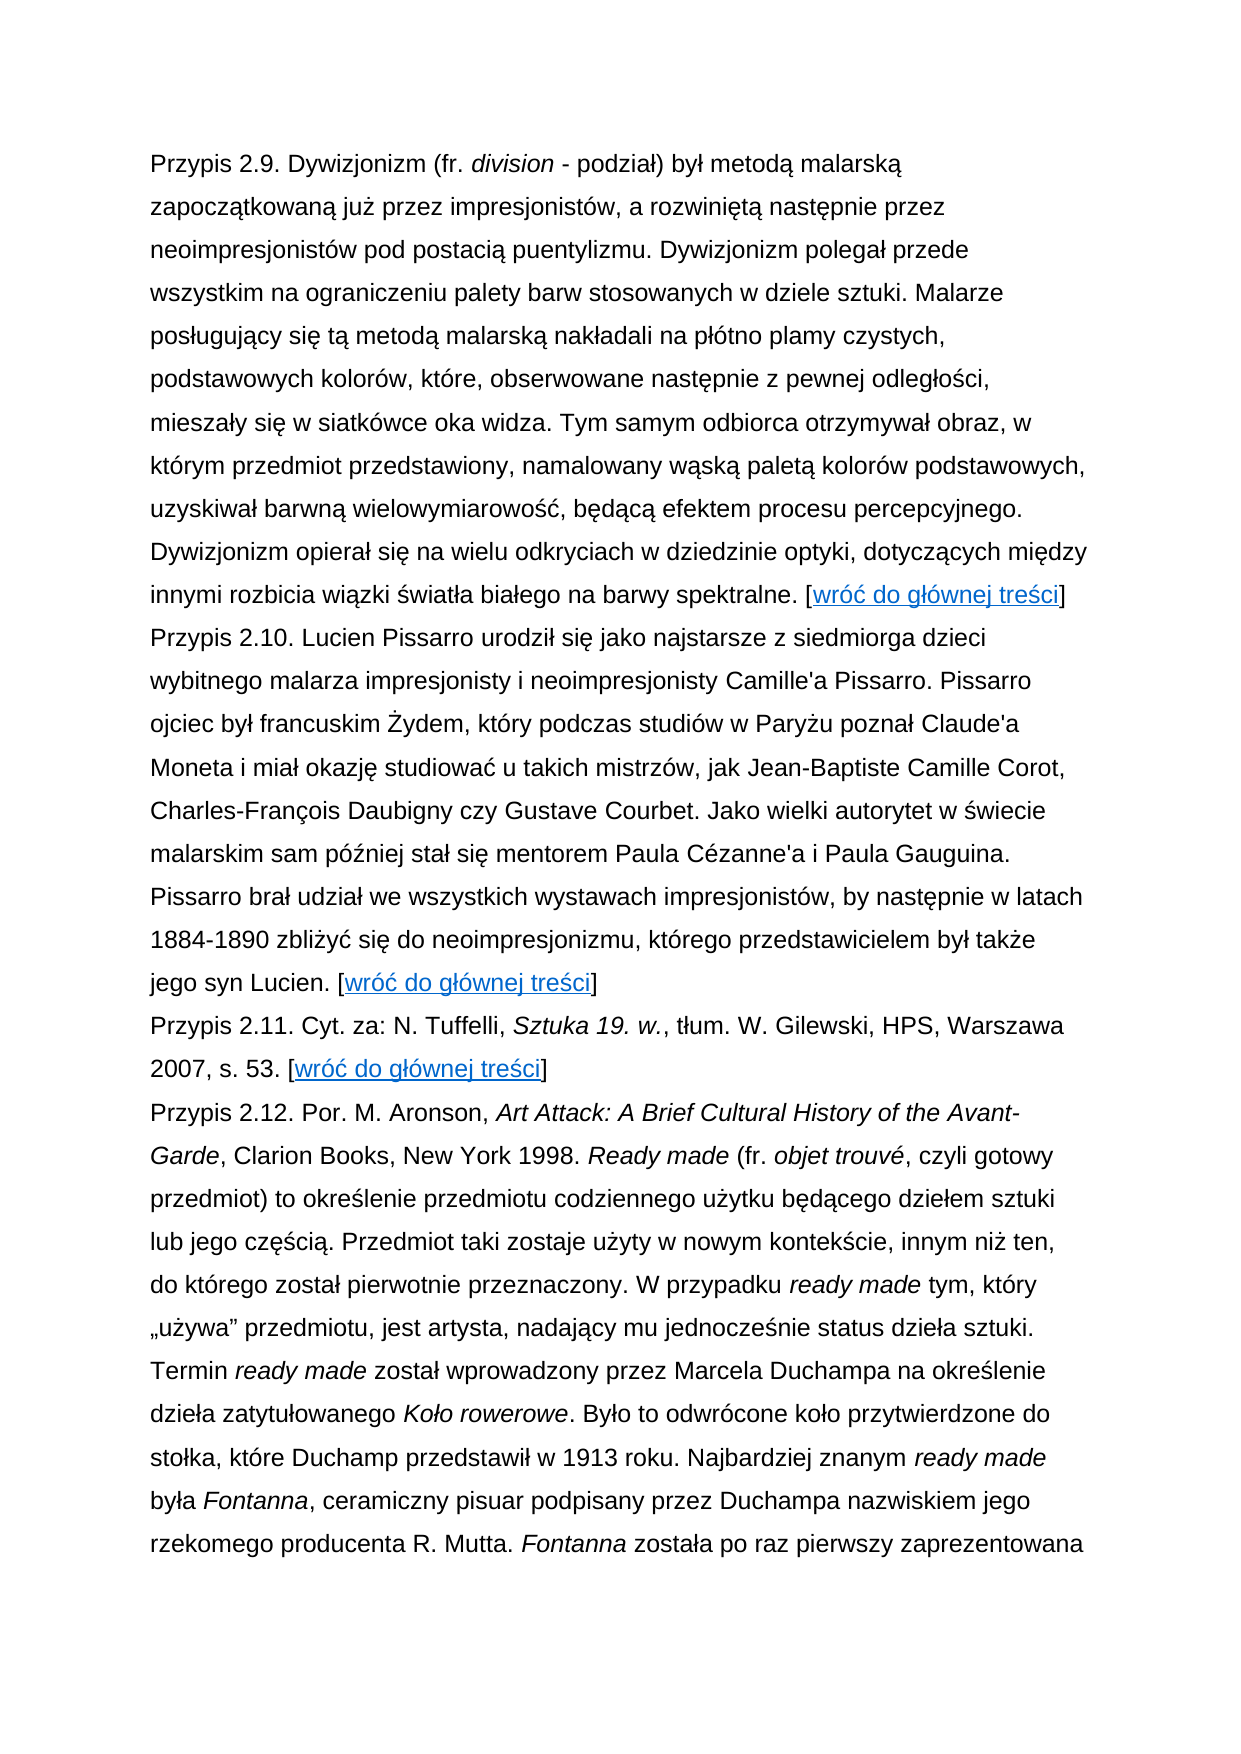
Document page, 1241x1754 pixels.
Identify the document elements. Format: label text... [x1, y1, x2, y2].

text Przypis 2.9. Dywizjonizm (fr. division - podział) był metodą malarską zapoczątkowaną już przez impresjonistów, a rozwiniętą następnie przez neoimpresjonistów pod postacią puentylizmu. Dywizjonizm polegał przede wszystkim na ograniczeniu palety barw stosowanych w dziele sztuki. Malarze posługujący się tą metodą malarską nakładali na płótno plamy czystych, podstawowych kolorów, które, obserwowane następnie z pewnej odległości, mieszały się w siatkówce oka widza. Tym samym odbiorca otrzymywał obraz, w którym przedmiot przedstawiony, namalowany wąską paletą kolorów podstawowych, uzyskiwał barwną wielowymiarowość, będącą efektem procesu percepcyjnego. Dywizjonizm opierał się na wielu odkryciach w dziedzinie optyki, dotyczących między innymi rozbicia wiązki światła białego na barwy spektralne. [wróć do głównej treści] [150, 149, 1090, 609]
text Przypis 2.12. Por. M. Aronson, Art Attack: A Brief Cultural History of the Avant-Garde, Clarion Books, New York 1998. Ready made (fr. objet trouvé, czyli gotowy przedmiot) to określenie przedmiotu codziennego użytku będącego dziełem sztuki lub jego częścią. Przedmiot taki zostaje użyty w nowym kontekście, innym niż ten, do którego został pierwotnie przeznaczony. W przypadku ready made tym, który „używa” przedmiotu, jest artysta, nadający mu jednocześnie status dzieła sztuki. Termin ready made został wprowadzony przez Marcela Duchampa na określenie dzieła zatytułowanego Koło rowerowe. Było to odwrócone koło przytwierdzone do stołka, które Duchamp przedstawił w 1913 roku. Najbardziej znanym ready made była Fontanna, ceramiczny pisuar podpisany przez Duchampa nazwiskiem jego rzekomego producenta R. Mutta. Fontanna została po raz pierwszy zaprezentowana [150, 1098, 1090, 1558]
text Przypis 2.11. Cyt. za: N. Tuffelli, Sztuka 19. w., tłum. W. Gilewski, HPS, Warszawa 2007, s. 53. [wróć do głównej treści] [150, 1011, 1090, 1083]
text Przypis 2.10. Lucien Pissarro urodził się jako najstarsze z siedmiorga dzieci wybitnego malarza impresjonisty i neoimpresjonisty Camille'a Pissarro. Pissarro ojciec był francuskim Żydem, który podczas studiów w Paryżu poznał Claude'a Moneta i miał okazję studiować u takich mistrzów, jak Jean-Baptiste Camille Corot, Charles-François Daubigny czy Gustave Courbet. Jako wielki autorytet w świecie malarskim sam później stał się mentorem Paula Cézanne'a i Paula Gauguina. Pissarro brał udział we wszystkich wystawach impresjonistów, by następnie w latach 1884-1890 zbliżyć się do neoimpresjonizmu, którego przedstawicielem był także jego syn Lucien. [wróć do głównej treści] [150, 623, 1090, 997]
